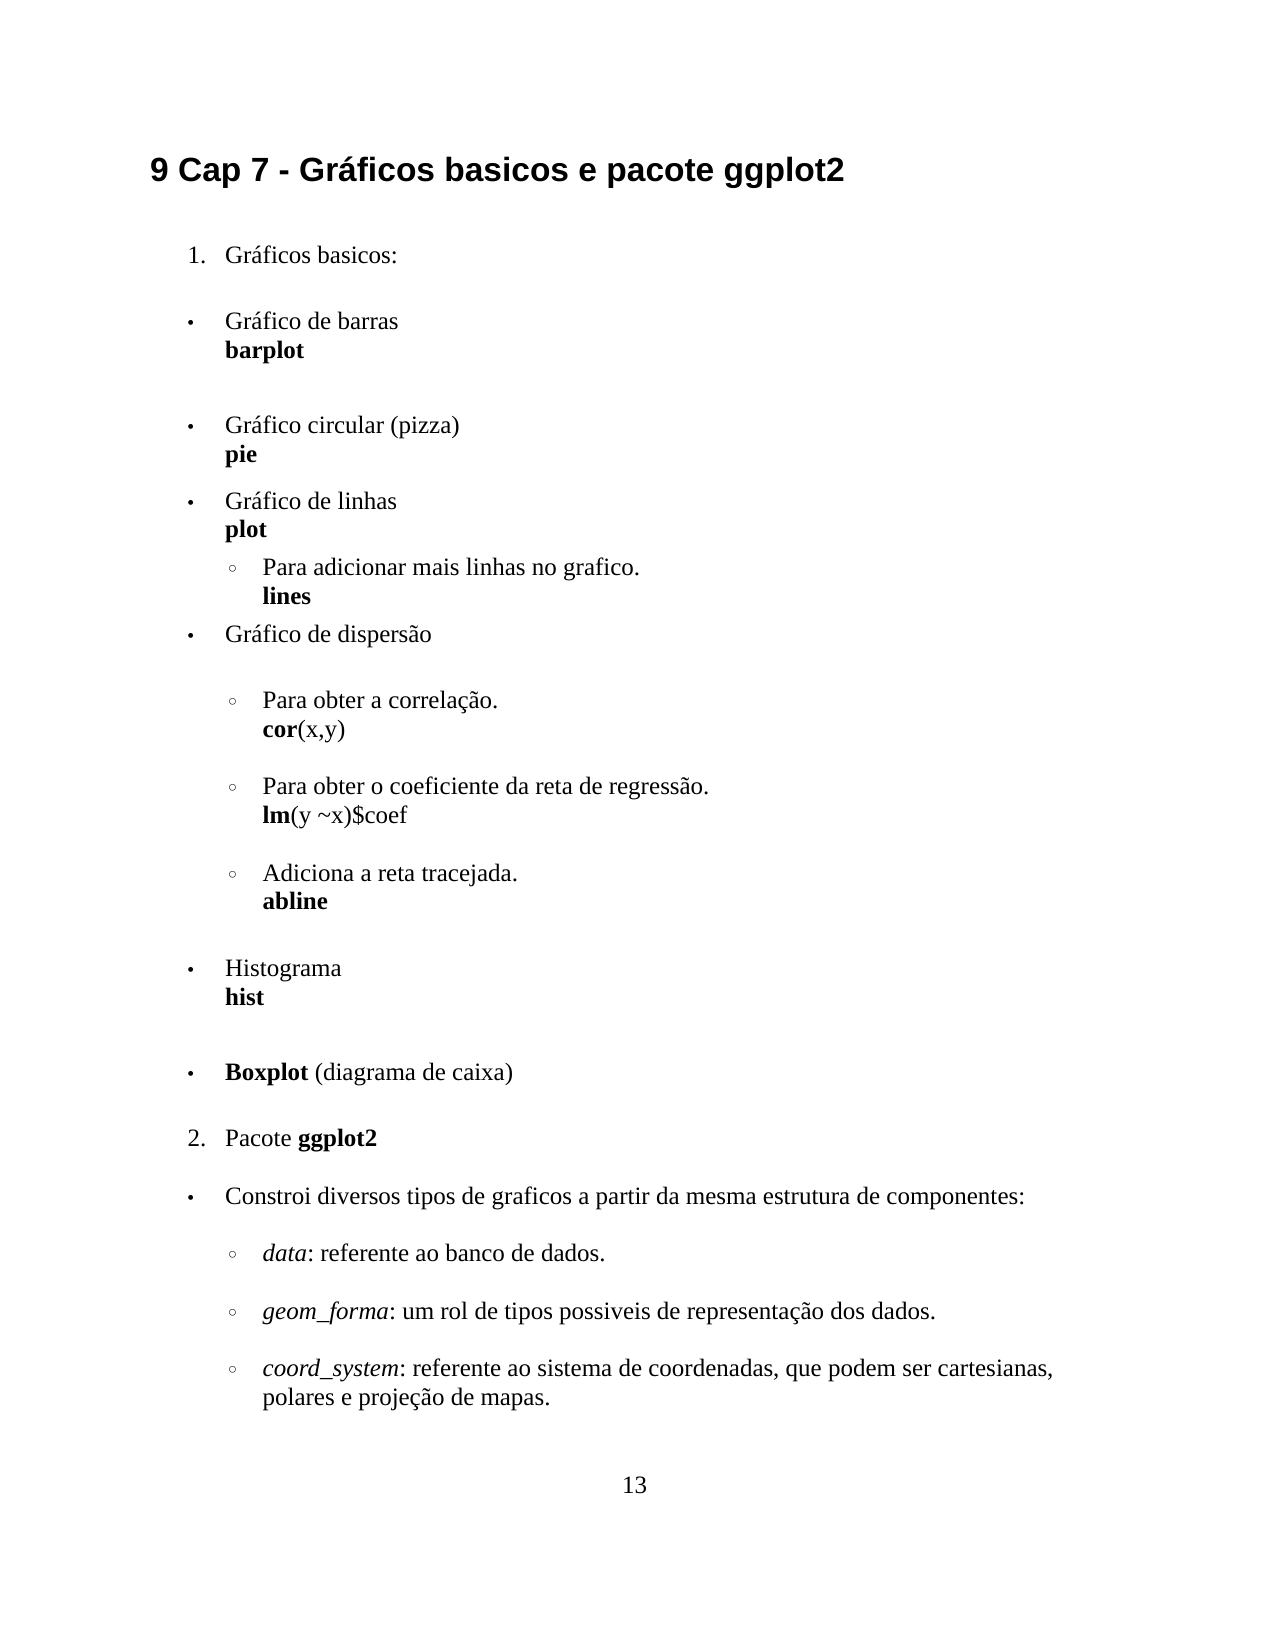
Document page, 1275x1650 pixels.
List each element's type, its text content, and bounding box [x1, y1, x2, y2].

list Gráfico de barras barplot [187, 306, 1125, 392]
list Para obter o coeficiente da reta de regressão. lm(y ~x)$coef [225, 771, 1125, 858]
list Para adicionar mais linhas no grafico. lines [225, 552, 1125, 610]
list Constroi diversos tipos de graficos a partir da mesma estrutura de componentes: [187, 1181, 1125, 1238]
list Boxplot (diagrama de caixa) [187, 1057, 1125, 1114]
list Gráfico de dispersão [187, 619, 1125, 676]
list Histograma hist [187, 953, 1125, 1039]
list geom_forma: um rol de tipos possiveis de representação dos dados. [225, 1296, 1125, 1353]
list data: referente ao banco de dados. [225, 1238, 1125, 1296]
list Gráficos basicos: [187, 240, 1125, 297]
list Gráfico de linhas plot [187, 486, 1125, 543]
list Gráfico circular (pizza) pie [187, 410, 1125, 468]
list Adiciona a reta tracejada. abline [225, 858, 1125, 944]
list Para obter a correlação. cor(x,y) [225, 685, 1125, 771]
list Pacote ggplot2 [187, 1123, 1125, 1181]
subtitle 9 Cap 7 - Gráficos basicos e pacote ggplot2 [150, 150, 1125, 227]
list coord_system: referente ao sistema de coordenadas, que podem ser cartesianas, polares e projeção de mapas. [225, 1353, 1125, 1440]
